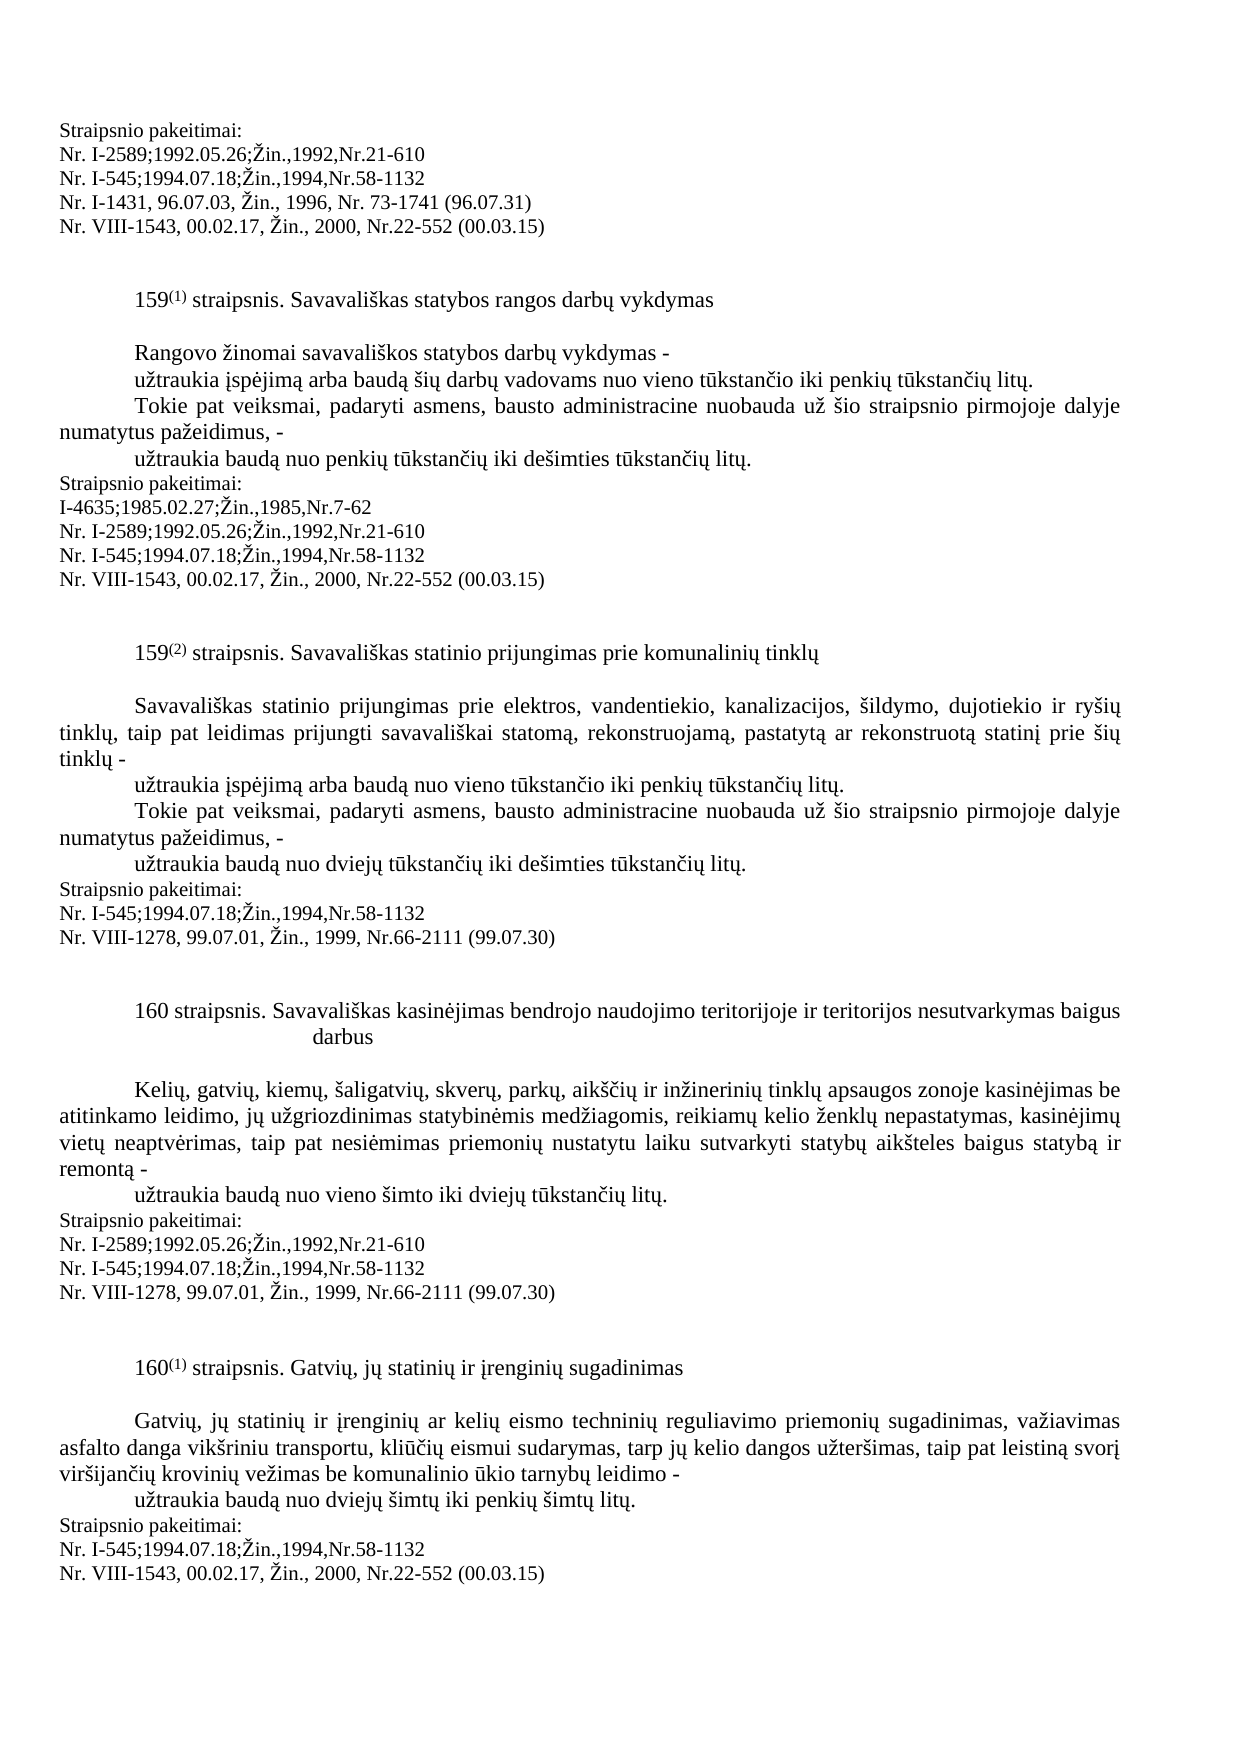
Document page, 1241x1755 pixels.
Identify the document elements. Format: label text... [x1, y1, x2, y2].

text Nr. I-2589;1992.05.26;Žin.,1992,Nr.21-610 [59, 142, 1122, 166]
text užtraukia įspėjimą arba baudą šių darbų vadovams nuo vieno tūkstančio iki penkių tūkstančių litų. [59, 366, 1122, 392]
text Kelių, gatvių, kiemų, šaligatvių, skverų, parkų, aikščių ir inžinerinių tinklų apsaugos zonoje kasinėjimas be atitinkamo leidimo, jų užgriozdinimas statybinėmis medžiagomis, reikiamų kelio ženklų nepastatymas, kasinėjimų vietų neaptvėrimas, taip pat nesiėmimas priemonių nustatytu laiku sutvarkyti statybų aikšteles baigus statybą ir remontą - [59, 1076, 1122, 1181]
text Nr. VIII-1278, 99.07.01, Žin., 1999, Nr.66-2111 (99.07.30) [59, 1280, 1122, 1304]
text I-4635;1985.02.27;Žin.,1985,Nr.7-62 [59, 495, 1122, 519]
text Straipsnio pakeitimai: [59, 1513, 1122, 1537]
text Straipsnio pakeitimai: [59, 877, 1122, 901]
text Gatvių, jų statinių ir įrenginių ar kelių eismo techninių reguliavimo priemonių sugadinimas, važiavimas asfalto danga vikšriniu transportu, kliūčių eismui sudarymas, tarp jų kelio dangos užteršimas, taip pat leistiną svorį viršijančių krovinių vežimas be komunalinio ūkio tarnybų leidimo - [59, 1407, 1122, 1486]
text užtraukia baudą nuo dviejų tūkstančių iki dešimties tūkstančių litų. [59, 850, 1122, 877]
text Nr. I-2589;1992.05.26;Žin.,1992,Nr.21-610 [59, 519, 1122, 543]
text Nr. VIII-1543, 00.02.17, Žin., 2000, Nr.22-552 (00.03.15) [59, 1561, 1122, 1585]
text Nr. I-545;1994.07.18;Žin.,1994,Nr.58-1132 [59, 1537, 1122, 1561]
text Straipsnio pakeitimai: [59, 118, 1122, 142]
text užtraukia baudą nuo dviejų šimtų iki penkių šimtų litų. [59, 1486, 1122, 1513]
text 160(1) straipsnis. Gatvių, jų statinių ir įrenginių sugadinimas [59, 1354, 1122, 1381]
text užtraukia įspėjimą arba baudą nuo vieno tūkstančio iki penkių tūkstančių litų. [59, 771, 1122, 798]
text Tokie pat veiksmai, padaryti asmens, bausto administracine nuobauda už šio straipsnio pirmojoje dalyje numatytus pažeidimus, - [59, 392, 1122, 445]
text Nr. I-545;1994.07.18;Žin.,1994,Nr.58-1132 [59, 1256, 1122, 1280]
text užtraukia baudą nuo vieno šimto iki dviejų tūkstančių litų. [59, 1181, 1122, 1208]
text Nr. I-1431, 96.07.03, Žin., 1996, Nr. 73-1741 (96.07.31) [59, 190, 1122, 214]
text Nr. I-2589;1992.05.26;Žin.,1992,Nr.21-610 [59, 1232, 1122, 1256]
text Rangovo žinomai savavališkos statybos darbų vykdymas - [59, 339, 1122, 366]
text Straipsnio pakeitimai: [59, 1208, 1122, 1232]
text užtraukia baudą nuo penkių tūkstančių iki dešimties tūkstančių litų. [59, 445, 1122, 471]
text 159(1) straipsnis. Savavališkas statybos rangos darbų vykdymas [59, 287, 1122, 313]
text Nr. I-545;1994.07.18;Žin.,1994,Nr.58-1132 [59, 543, 1122, 567]
text Nr. VIII-1278, 99.07.01, Žin., 1999, Nr.66-2111 (99.07.30) [59, 925, 1122, 949]
text Nr. VIII-1543, 00.02.17, Žin., 2000, Nr.22-552 (00.03.15) [59, 567, 1122, 591]
text Nr. I-545;1994.07.18;Žin.,1994,Nr.58-1132 [59, 166, 1122, 190]
text 160 straipsnis. Savavališkas kasinėjimas bendrojo naudojimo teritorijoje ir teritorijos nesutvarkymas baigus darbus [134, 997, 1122, 1050]
text Straipsnio pakeitimai: [59, 471, 1122, 495]
text Tokie pat veiksmai, padaryti asmens, bausto administracine nuobauda už šio straipsnio pirmojoje dalyje numatytus pažeidimus, - [59, 798, 1122, 850]
text 159(2) straipsnis. Savavališkas statinio prijungimas prie komunalinių tinklų [59, 639, 1122, 666]
text Savavališkas statinio prijungimas prie elektros, vandentiekio, kanalizacijos, šildymo, dujotiekio ir ryšių tinklų, taip pat leidimas prijungti savavališkai statomą, rekonstruojamą, pastatytą ar rekonstruotą statinį prie šių tinklų - [59, 692, 1122, 771]
text Nr. VIII-1543, 00.02.17, Žin., 2000, Nr.22-552 (00.03.15) [59, 214, 1122, 238]
text Nr. I-545;1994.07.18;Žin.,1994,Nr.58-1132 [59, 901, 1122, 925]
